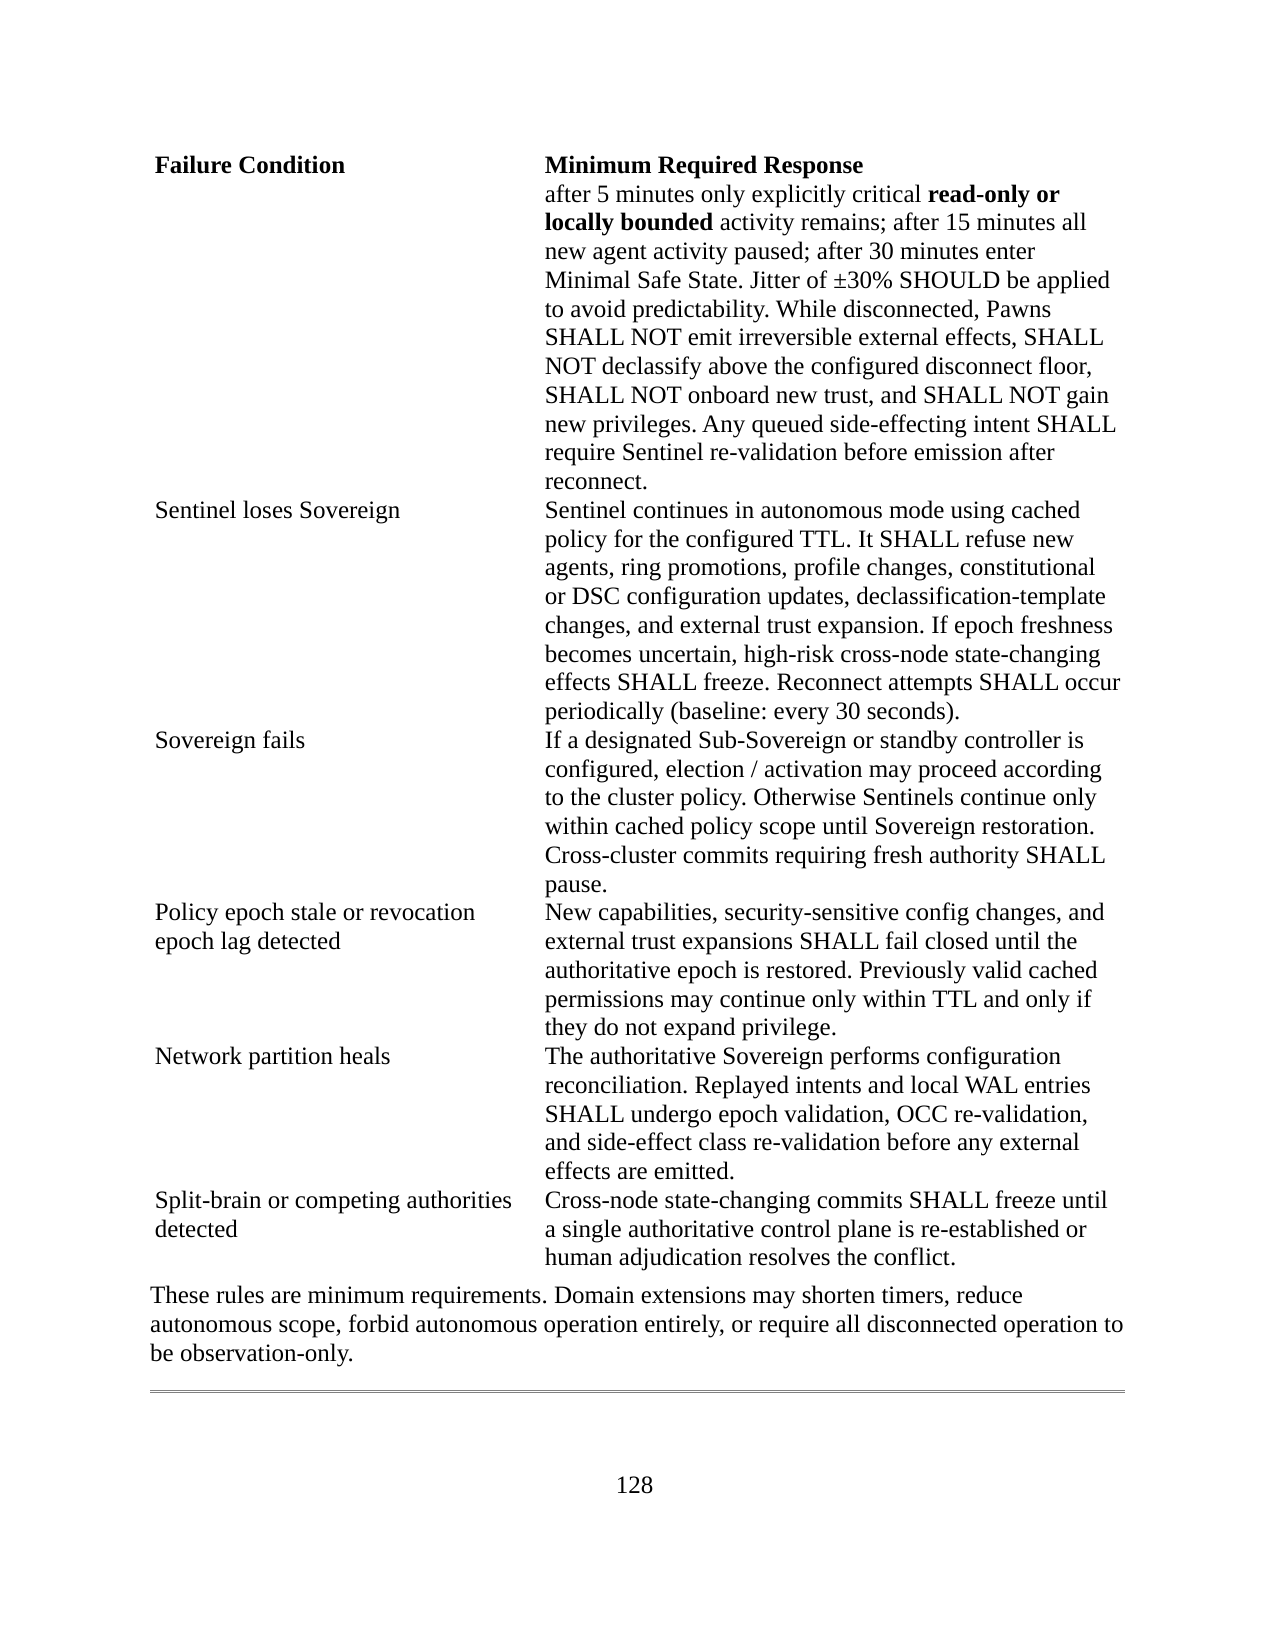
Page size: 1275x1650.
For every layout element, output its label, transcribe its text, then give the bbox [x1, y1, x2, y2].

table_cell Policy epoch stale or revocation epoch lag detected [150, 898, 540, 1041]
table_header Minimum Required Response [540, 150, 1125, 179]
table_cell [150, 179, 540, 495]
table_cell Sentinel loses Sovereign [150, 495, 540, 725]
table_cell Sovereign fails [150, 725, 540, 897]
table_cell after 5 minutes only explicitly critical read-only or locally bounded activity remains; after 15 minutes all new agent activity paused; after 30 minutes enter Minimal Safe State. Jitter of ±30% SHOULD be applied to avoid predictability. While disconnected, Pawns SHALL NOT emit irreversible external effects, SHALL NOT declassify above the configured disconnect floor, SHALL NOT onboard new trust, and SHALL NOT gain new privileges. Any queued side-effecting intent SHALL require Sentinel re-validation before emission after reconnect. [540, 179, 1125, 495]
table_header Failure Condition [150, 150, 540, 179]
table_cell The authoritative Sovereign performs configuration reconciliation. Replayed intents and local WAL entries SHALL undergo epoch validation, OCC re-validation, and side-effect class re-validation before any external effects are emitted. [540, 1041, 1125, 1185]
table_cell Sentinel continues in autonomous mode using cached policy for the configured TTL. It SHALL refuse new agents, ring promotions, profile changes, constitutional or DSC configuration updates, declassification-template changes, and external trust expansion. If epoch freshness becomes uncertain, high-risk cross-node state-changing effects SHALL freeze. Reconnect attempts SHALL occur periodically (baseline: every 30 seconds). [540, 495, 1125, 725]
table_cell If a designated Sub-Sovereign or standby controller is configured, election / activation may proceed according to the cluster policy. Otherwise Sentinels continue only within cached policy scope until Sovereign restoration. Cross-cluster commits requiring fresh authority SHALL pause. [540, 725, 1125, 897]
table_cell Split-brain or competing authorities detected [150, 1185, 540, 1271]
table_cell Network partition heals [150, 1041, 540, 1185]
table_cell New capabilities, security-sensitive config changes, and external trust expansions SHALL fail closed until the authoritative epoch is restored. Previously valid cached permissions may continue only within TTL and only if they do not expand privilege. [540, 898, 1125, 1041]
table_cell Cross-node state-changing commits SHALL freeze until a single authoritative control plane is re-established or human adjudication resolves the conflict. [540, 1185, 1125, 1271]
text These rules are minimum requirements. Domain extensions may shorten timers, reduce autonomous scope, forbid autonomous operation entirely, or require all disconnected operation to be observation-only. [150, 1280, 1125, 1366]
